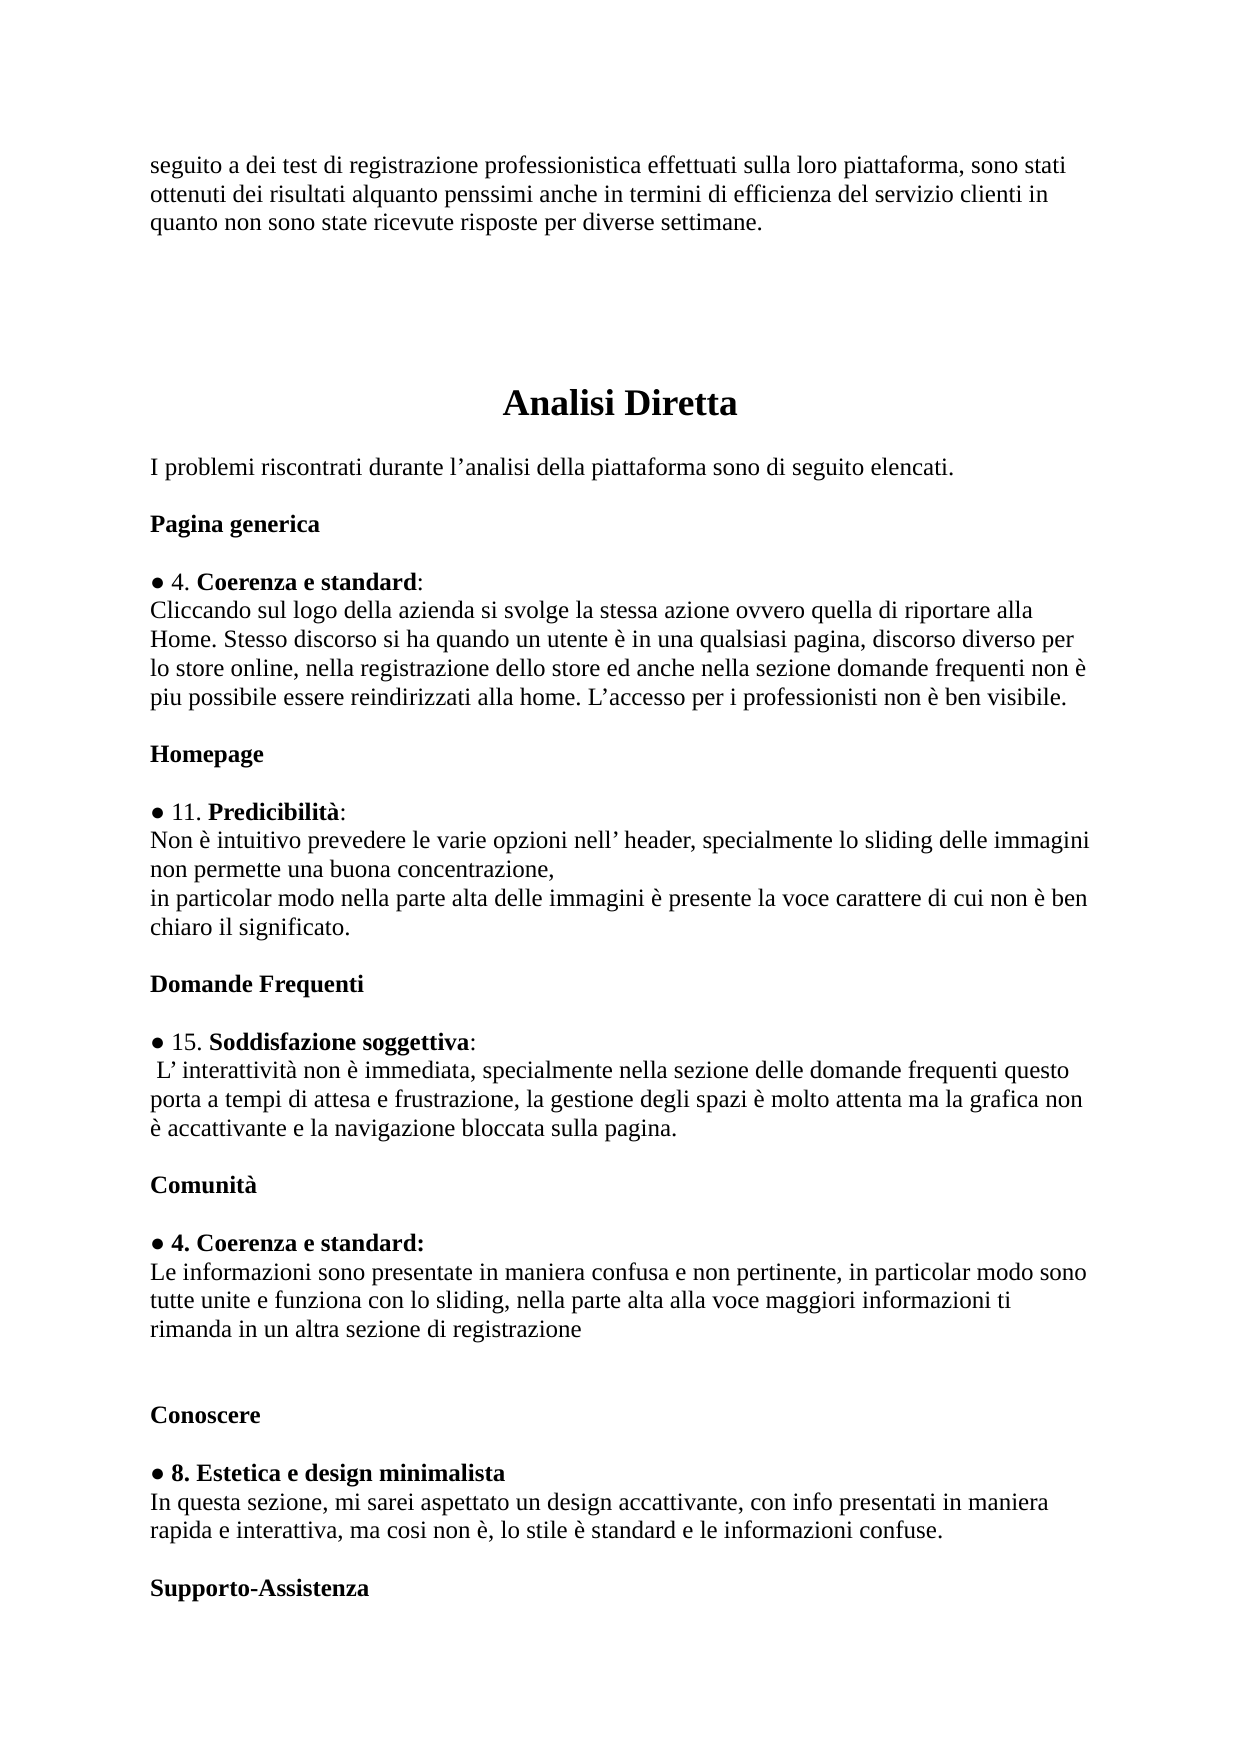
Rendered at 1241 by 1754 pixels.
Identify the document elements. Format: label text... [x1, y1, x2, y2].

text ● 4. Coerenza e standard​: [150, 567, 1090, 596]
text Analisi Diretta [150, 380, 1090, 423]
text Cliccando sul logo della azienda si svolge la stessa azione ovvero quella di riportare alla Home. Stesso discorso si ha quando un utente è in una qualsiasi pagina, discorso diverso per lo store online, nella registrazione dello store ed anche nella sezione domande frequenti non è piu possibile essere reindirizzati alla home. L’accesso per i professionisti non è ben visibile. [150, 596, 1090, 711]
text in particolar modo nella parte alta delle immagini è presente la voce carattere di cui non è ben chiaro il significato. [150, 883, 1090, 941]
text ● 15. Soddisfazione soggettiva: [150, 1027, 1090, 1056]
text Non è intuitivo prevedere le varie opzioni nell’ header, specialmente lo sliding delle immagini non permette una buona concentrazione, [150, 826, 1090, 883]
text Conoscere [150, 1401, 1090, 1429]
text In questa sezione, mi sarei aspettato un design accattivante, con info presentati in maniera rapida e interattiva, ma cosi non è, lo stile è standard e le informazioni confuse. [150, 1487, 1090, 1544]
text Comunità [150, 1171, 1090, 1199]
text Pagina generica [150, 509, 1090, 538]
text Homepage [150, 739, 1090, 768]
text Le informazioni sono presentate in maniera confusa e non pertinente, in particolar modo sono tutte unite e funziona con lo sliding, nella parte alta alla voce maggiori informazioni ti rimanda in un altra sezione di registrazione [150, 1257, 1090, 1343]
text ● 4. Coerenza e standard: [150, 1228, 1090, 1257]
text L’ interattività non è immediata, specialmente nella sezione delle domande frequenti questo porta a tempi di attesa e frustrazione, la gestione degli spazi è molto attenta ma la grafica non è accattivante e la navigazione bloccata sulla pagina. [150, 1056, 1090, 1142]
text seguito a dei test di registrazione professionistica effettuati sulla loro piattaforma, sono stati ottenuti dei risultati alquanto penssimi anche in termini di efficienza del servizio clienti in quanto non sono state ricevute risposte per diverse settimane. [150, 150, 1090, 236]
text I problemi riscontrati durante l’analisi della piattaforma sono di seguito elencati. [150, 452, 1090, 481]
text Domande Frequenti [150, 969, 1090, 998]
text Supporto-Assistenza [150, 1573, 1090, 1602]
text ● 11. Predicibilità​: [150, 797, 1090, 826]
text ● 8. Estetica e design minimalista [150, 1458, 1090, 1487]
